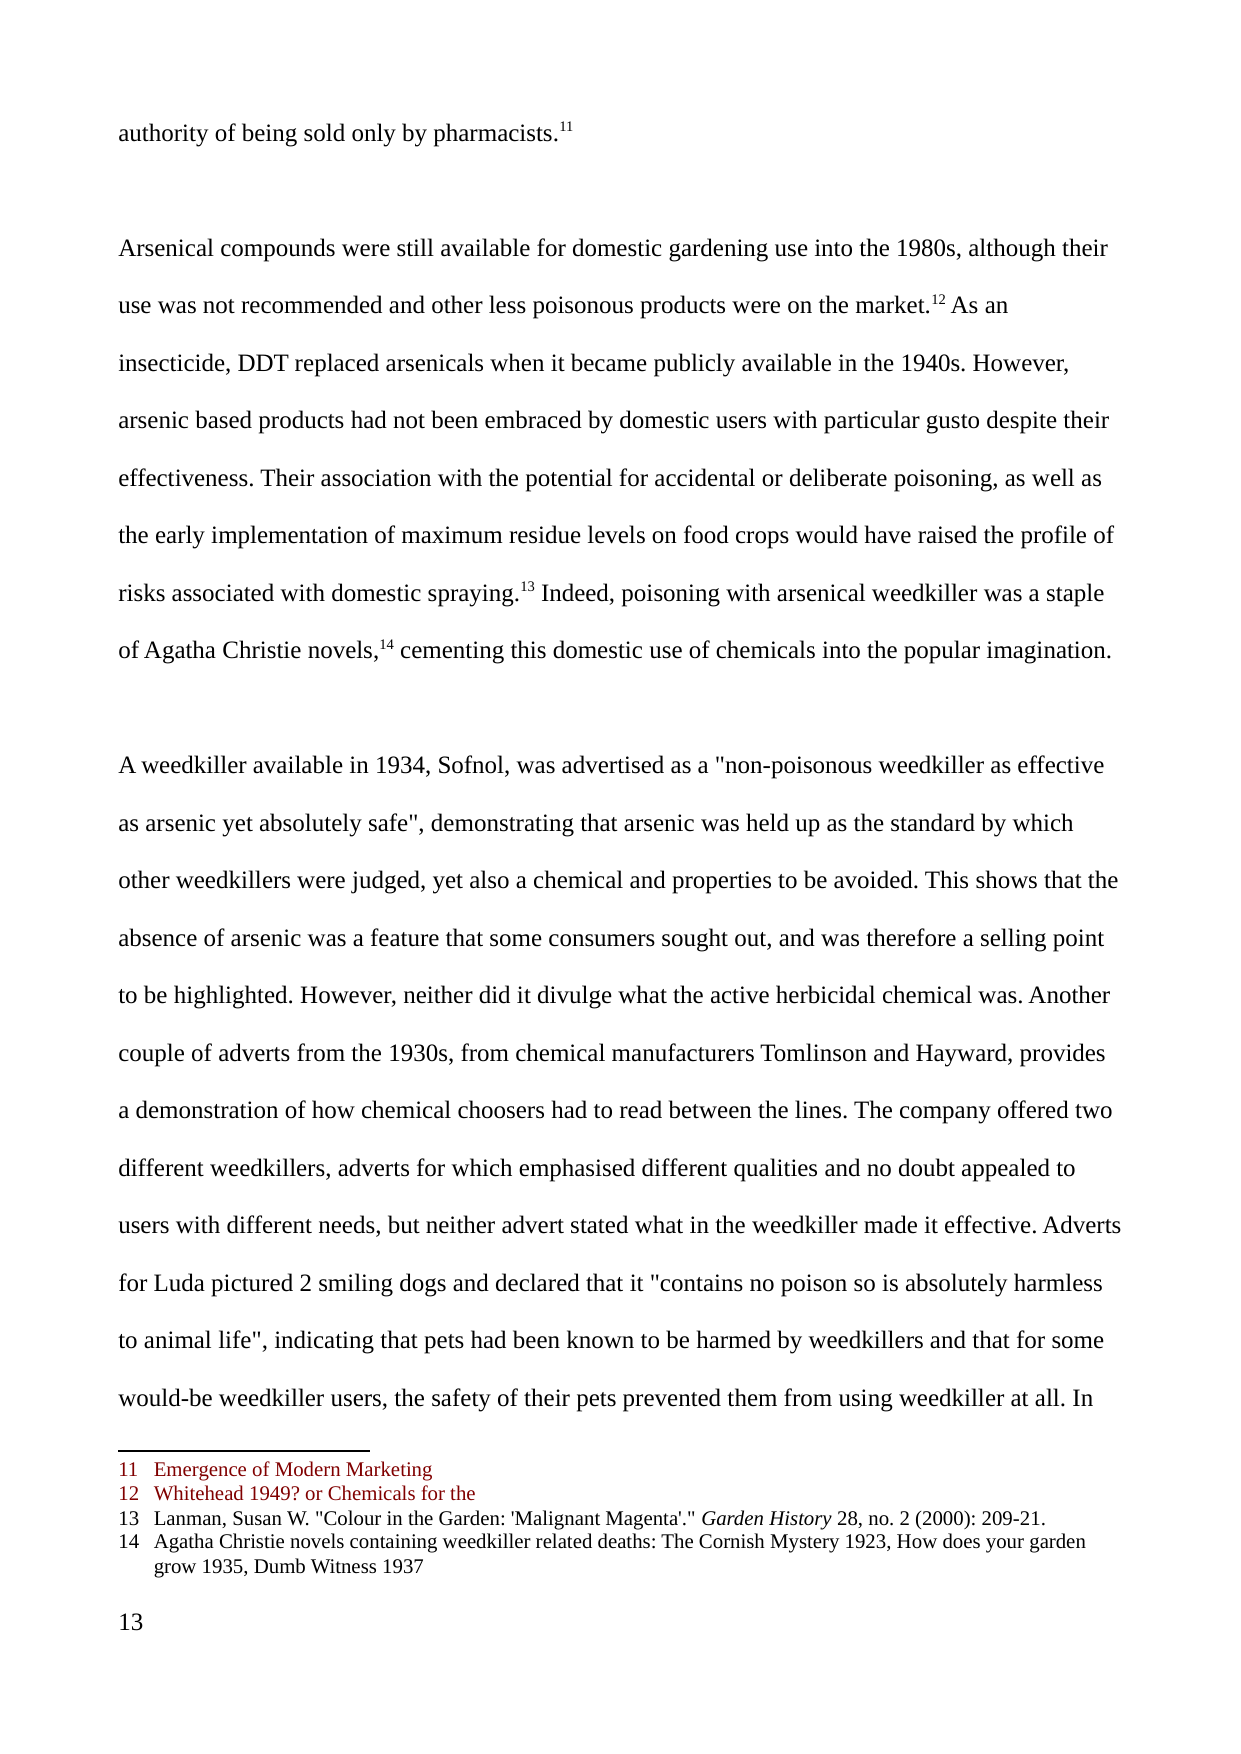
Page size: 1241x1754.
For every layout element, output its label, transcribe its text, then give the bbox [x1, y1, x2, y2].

text A weedkiller available in 1934, Sofnol, was advertised as a "non-poisonous weedkiller as effective as arsenic yet absolutely safe", demonstrating that arsenic was held up as the standard by which other weedkillers were judged, yet also a chemical and properties to be avoided. This shows that the absence of arsenic was a feature that some consumers sought out, and was therefore a selling point to be highlighted. However, neither did it divulge what the active herbicidal chemical was. Another couple of adverts from the 1930s, from chemical manufacturers Tomlinson and Hayward, provides a demonstration of how chemical choosers had to read between the lines. The company offered two different weedkillers, adverts for which emphasised different qualities and no doubt appealed to users with different needs, but neither advert stated what in the weedkiller made it effective. Adverts for Luda pictured 2 smiling dogs and declared that it "contains no poison so is absolutely harmless to animal life", indicating that pets had been known to be harmed by weedkillers and that for some would-be weedkiller users, the safety of their pets prevented them from using weedkiller at all. In [118, 751, 1122, 1412]
text Emergence of Modern Marketing [118, 1457, 1122, 1481]
text Agatha Christie novels containing weedkiller related deaths: The Cornish Mystery 1923, How does your garden grow 1935, Dumb Witness 1937 [118, 1529, 1122, 1578]
text Lanman, Susan W. "Colour in the Garden: 'Malignant Magenta'." Garden History 28, no. 2 (2000): 209-21. [118, 1505, 1122, 1529]
text authority of being sold only by pharmacists. [118, 118, 1122, 147]
text Arsenical compounds were still available for domestic gardening use into the 1980s, although their use was not recommended and other less poisonous products were on the market. As an insecticide, DDT replaced arsenicals when it became publicly available in the 1940s. However, arsenic based products had not been embraced by domestic users with particular gusto despite their effectiveness. Their association with the potential for accidental or deliberate poisoning, as well as the early implementation of maximum residue levels on food crops would have raised the profile of risks associated with domestic spraying. Indeed, poisoning with arsenical weedkiller was a staple of Agatha Christie novels, cementing this domestic use of chemicals into the popular imagination. [118, 233, 1122, 664]
text Whitehead 1949? or Chemicals for the [118, 1481, 1122, 1505]
